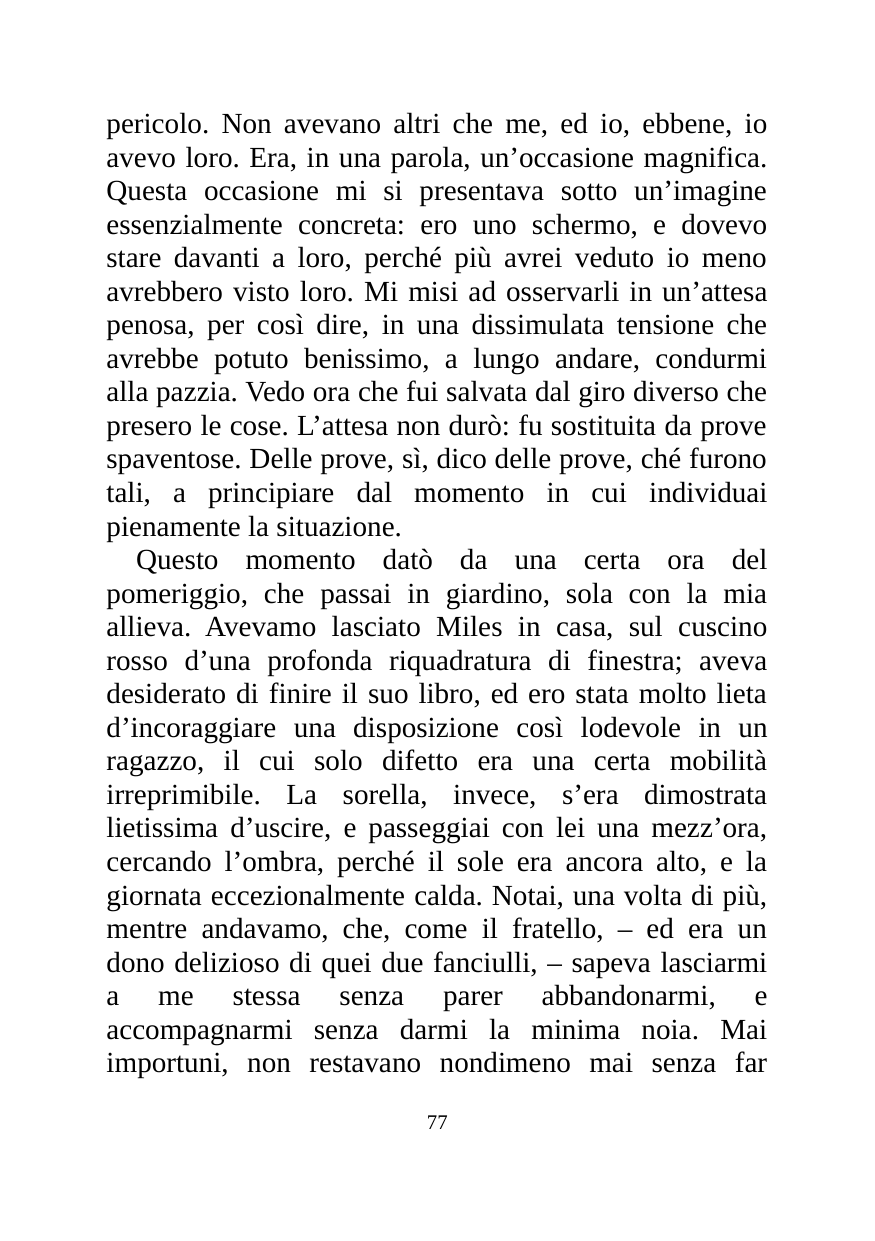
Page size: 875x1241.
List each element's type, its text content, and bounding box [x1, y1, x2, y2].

text pericolo. Non avevano altri che me, ed io, ebbene, io avevo loro. Era, in una parola, un’occasione magnifica. Questa occasione mi si presentava sotto un’imagine essenzialmente concreta: ero uno schermo, e dovevo stare davanti a loro, perché più avrei veduto io meno avrebbero visto loro. Mi misi ad osservarli in un’attesa penosa, per così dire, in una dissimulata tensione che avrebbe potuto benissimo, a lungo andare, condurmi alla pazzia. Vedo ora che fui salvata dal giro diverso che presero le cose. L’attesa non durò: fu sostituita da prove spaventose. Delle prove, sì, dico delle prove, ché furono tali, a principiare dal momento in cui individuai pienamente la situazione. [106, 106, 768, 542]
text Questo momento datò da una certa ora del pomeriggio, che passai in giardino, sola con la mia allieva. Avevamo lasciato Miles in casa, sul cuscino rosso d’una profonda riquadratura di finestra; aveva desiderato di finire il suo libro, ed ero stata molto lieta d’incoraggiare una disposizione così lodevole in un ragazzo, il cui solo difetto era una certa mobilità irreprimibile. La sorella, invece, s’era dimostrata lietissima d’uscire, e passeggiai con lei una mezz’ora, cercando l’ombra, perché il sole era ancora alto, e la giornata eccezionalmente calda. Notai, una volta di più, mentre andavamo, che, come il fratello, – ed era un dono delizioso di quei due fanciulli, – sapeva lasciarmi a me stessa senza parer abbandonarmi, e accompagnarmi senza darmi la minima noia. Mai importuni, non restavano nondimeno mai senza far [106, 542, 768, 1079]
